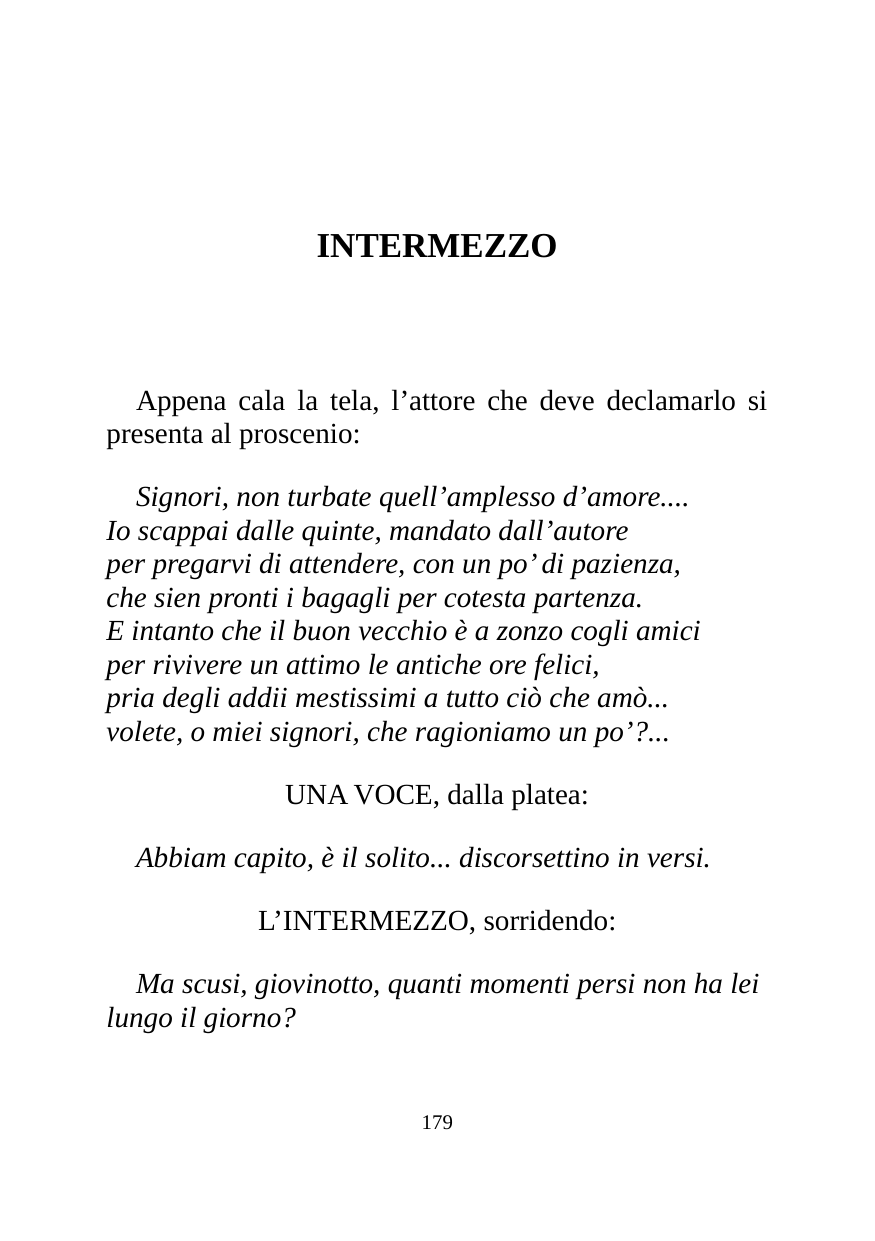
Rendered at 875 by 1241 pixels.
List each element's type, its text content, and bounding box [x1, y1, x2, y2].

text Ma scusi, giovinotto, quanti momenti persi non ha lei lungo il giorno? [106, 966, 768, 1033]
text L’INTERMEZZO, sorridendo: [106, 903, 768, 937]
text Abbiam capito, è il solito... discorsettino in versi. [106, 840, 768, 874]
subtitle INTERMEZZO [106, 224, 768, 264]
text UNA VOCE, dalla platea: [106, 777, 768, 811]
text Signori, non turbate quell’amplesso d’amore.... Io scappai dalle quinte, mandato dall’autore per pregarvi di attendere, con un po’ di pazienza, che sien pronti i bagagli per cotesta partenza. E intanto che il buon vecchio è a zonzo cogli amici per rivivere un attimo le antiche ore felici, pria degli addii mestissimi a tutto ciò che amò... volete, o miei signori, che ragioniamo un po’?... [106, 479, 768, 748]
text Appena cala la tela, l’attore che deve declamarlo si presenta al proscenio: [106, 383, 768, 450]
